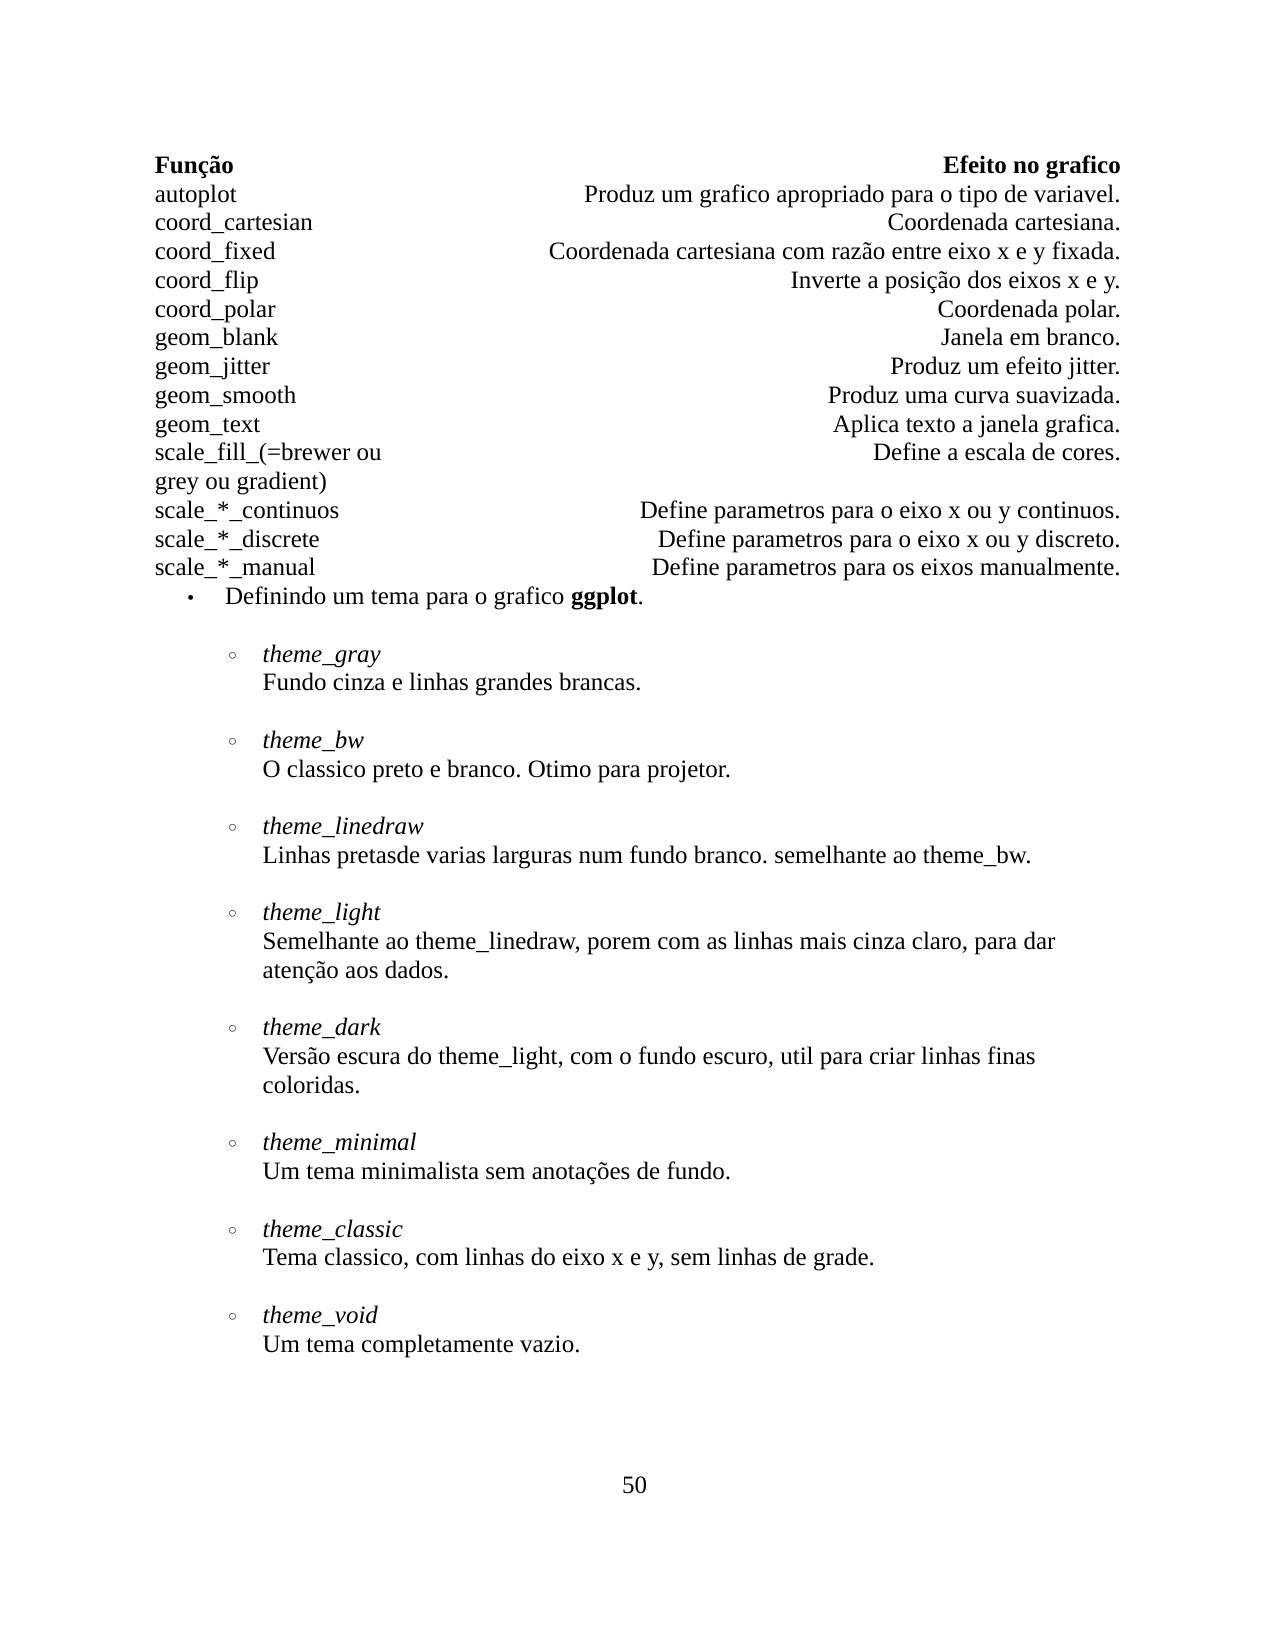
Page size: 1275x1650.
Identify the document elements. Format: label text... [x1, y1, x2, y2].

table_cell geom_smooth [150, 380, 394, 409]
list theme_light Semelhante ao theme_linedraw, porem com as linhas mais cinza claro, para dar atenção aos dados. [225, 897, 1125, 1012]
table_cell Janela em branco. [394, 323, 1125, 351]
table_cell Aplica texto a janela grafica. [394, 409, 1125, 437]
table_cell Coordenada cartesiana. [394, 208, 1125, 236]
table_header Função [150, 150, 394, 179]
table_cell coord_polar [150, 294, 394, 322]
table_cell scale_*_continuos [150, 495, 394, 524]
table_cell Coordenada cartesiana com razão entre eixo x e y fixada. [394, 236, 1125, 265]
table_cell scale_*_manual [150, 553, 394, 581]
list theme_linedraw Linhas pretasde varias larguras num fundo branco. semelhante ao theme_bw. [225, 811, 1125, 897]
table_cell geom_text [150, 409, 394, 437]
table_cell coord_cartesian [150, 208, 394, 236]
table_cell Produz um grafico apropriado para o tipo de variavel. [394, 179, 1125, 207]
table_header Efeito no grafico [394, 150, 1125, 179]
table_cell scale_*_discrete [150, 524, 394, 552]
list Definindo um tema para o grafico ggplot. [187, 581, 1125, 639]
list theme_minimal Um tema minimalista sem anotações de fundo. [225, 1127, 1125, 1214]
table_cell autoplot [150, 179, 394, 207]
table_cell Coordenada polar. [394, 294, 1125, 322]
list theme_classic Tema classico, com linhas do eixo x e y, sem linhas de grade. [225, 1214, 1125, 1300]
table_cell geom_jitter [150, 351, 394, 380]
table_cell Inverte a posição dos eixos x e y. [394, 265, 1125, 294]
table_cell Define a escala de cores. [394, 438, 1125, 495]
table_cell geom_blank [150, 323, 394, 351]
table_cell Define parametros para o eixo x ou y continuos. [394, 495, 1125, 524]
list theme_bw O classico preto e branco. Otimo para projetor. [225, 725, 1125, 811]
table_cell coord_flip [150, 265, 394, 294]
list theme_gray Fundo cinza e linhas grandes brancas. [225, 639, 1125, 725]
table_cell Define parametros para os eixos manualmente. [394, 553, 1125, 581]
table_cell Define parametros para o eixo x ou y discreto. [394, 524, 1125, 552]
table_cell scale_fill_(=brewer ou grey ou gradient) [150, 438, 394, 495]
list theme_dark Versão escura do theme_light, com o fundo escuro, util para criar linhas finas coloridas. [225, 1012, 1125, 1127]
list theme_void Um tema completamente vazio. [225, 1300, 1125, 1386]
table_cell Produz uma curva suavizada. [394, 380, 1125, 409]
table_cell coord_fixed [150, 236, 394, 265]
table_cell Produz um efeito jitter. [394, 351, 1125, 380]
